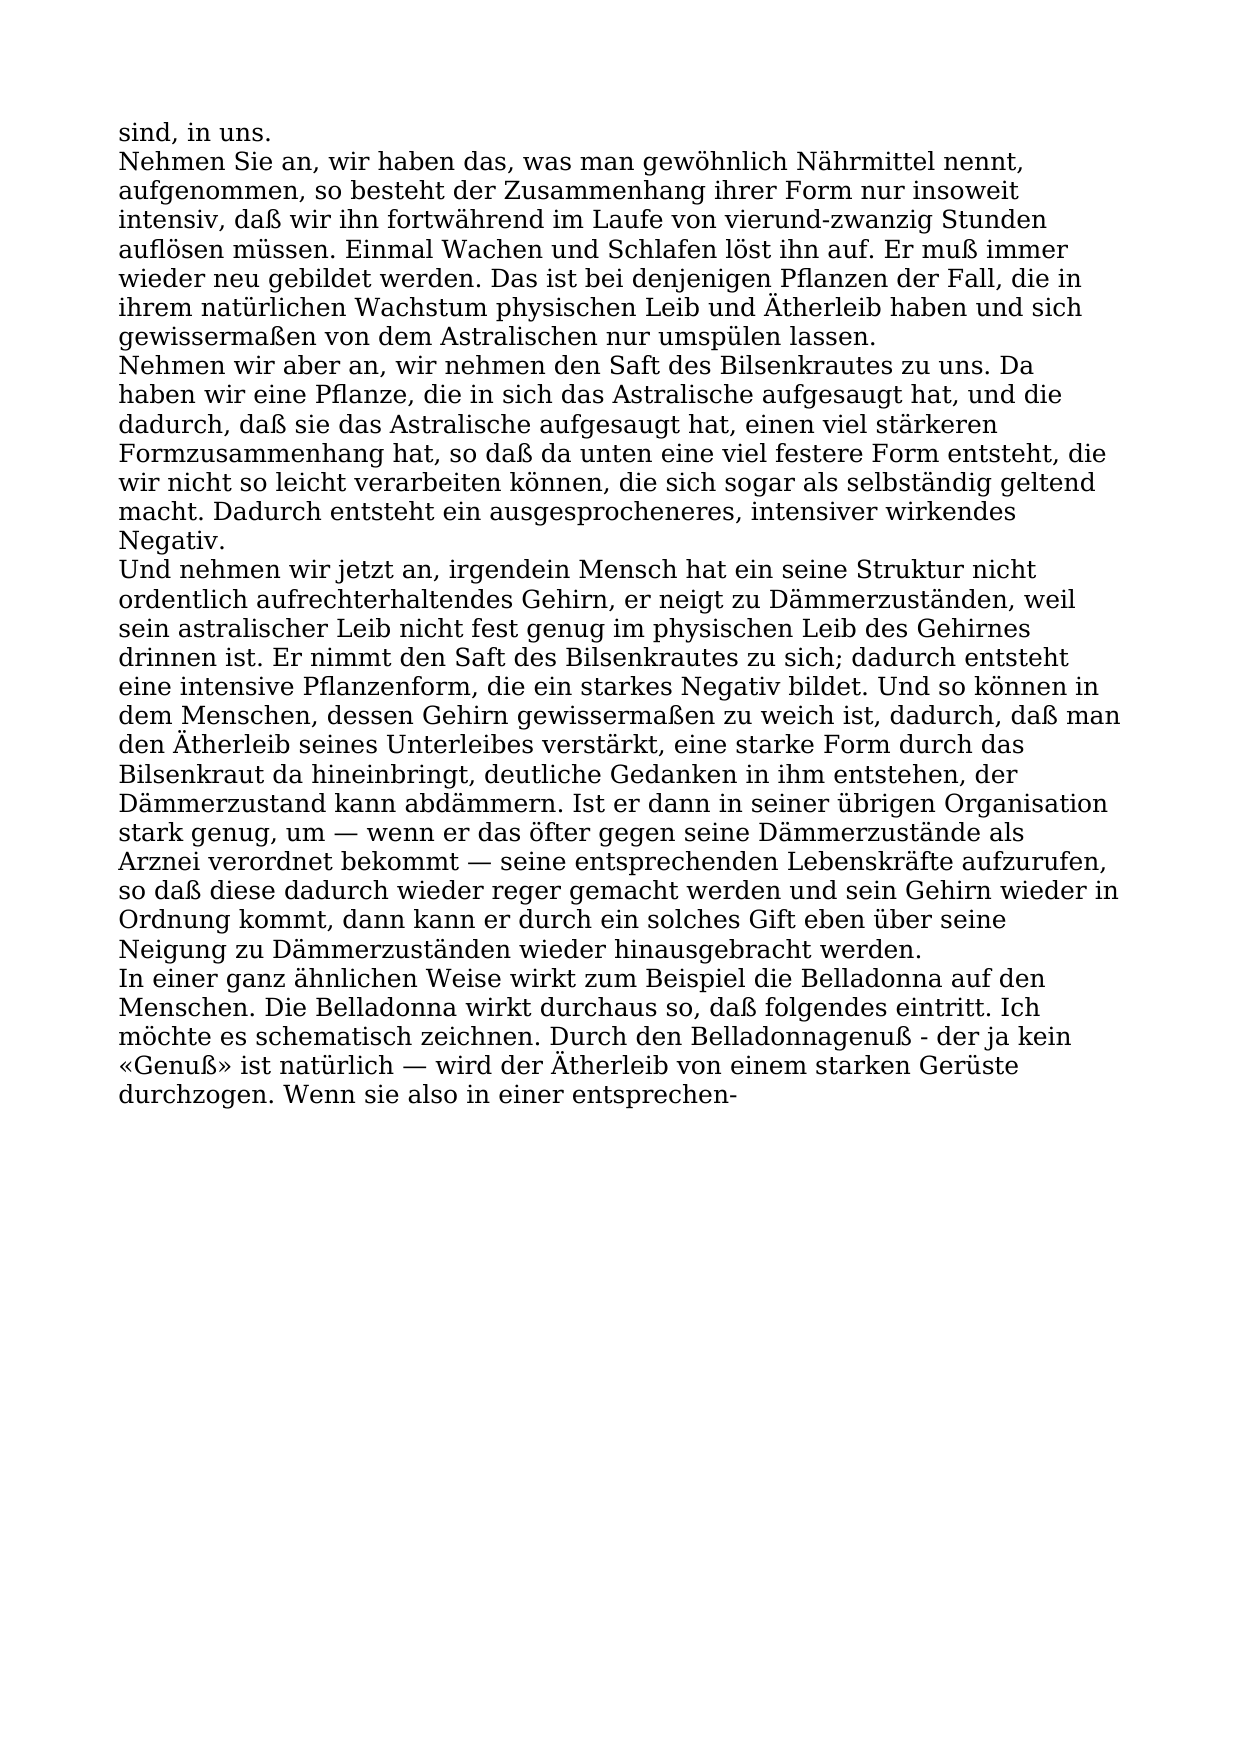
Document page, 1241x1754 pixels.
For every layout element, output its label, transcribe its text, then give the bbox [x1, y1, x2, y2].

text wir nicht so leicht verarbeiten können, die sich sogar als selbständig geltend [118, 468, 1122, 497]
text Formzusammenhang hat, so daß da unten eine viel festere Form entsteht, die [118, 439, 1122, 468]
text auflösen müssen. Einmal Wachen und Schlafen löst ihn auf. Er muß immer [118, 235, 1122, 264]
text durchzogen. Wenn sie also in einer entsprechen- [118, 1081, 1122, 1110]
text ihrem natürlichen Wachstum physischen Leib und Ätherleib haben und sich [118, 293, 1122, 322]
text «Genuß» ist natürlich — wird der Ätherleib von einem starken Gerüste [118, 1051, 1122, 1081]
text Dämmerzustand kann abdämmern. Ist er dann in seiner übrigen Organisation [118, 789, 1122, 818]
text In einer ganz ähnlichen Weise wirkt zum Beispiel die Belladonna auf den [118, 964, 1122, 993]
text ordentlich aufrechterhaltendes Gehirn, er neigt zu Dämmerzuständen, weil [118, 585, 1122, 614]
text intensiv, daß wir ihn fortwährend im Laufe von vierund-zwanzig Stunden [118, 206, 1122, 235]
text Negativ. [118, 526, 1122, 556]
text sein astralischer Leib nicht fest genug im physischen Leib des Gehirnes [118, 614, 1122, 643]
text dem Menschen, dessen Gehirn gewissermaßen zu weich ist, dadurch, daß man [118, 701, 1122, 731]
text macht. Dadurch entsteht ein ausgesprocheneres, intensiver wirkendes [118, 497, 1122, 526]
text Neigung zu Dämmerzuständen wieder hinausgebracht werden. [118, 935, 1122, 964]
text so daß diese dadurch wieder reger gemacht werden und sein Gehirn wieder in [118, 876, 1122, 906]
text wieder neu gebildet werden. Das ist bei denjenigen Pflanzen der Fall, die in [118, 264, 1122, 293]
text aufgenommen, so besteht der Zusammenhang ihrer Form nur insoweit [118, 176, 1122, 206]
text gewissermaßen von dem Astralischen nur umspülen lassen. [118, 322, 1122, 351]
text Bilsenkraut da hineinbringt, deutliche Gedanken in ihm entstehen, der [118, 760, 1122, 789]
text möchte es schematisch zeichnen. Durch den Belladonnagenuß - der ja kein [118, 1022, 1122, 1051]
text sind, in uns. [118, 118, 1122, 147]
text drinnen ist. Er nimmt den Saft des Bilsenkrautes zu sich; dadurch entsteht [118, 643, 1122, 672]
text Nehmen wir aber an, wir nehmen den Saft des Bilsenkrautes zu uns. Da [118, 351, 1122, 381]
text Nehmen Sie an, wir haben das, was man gewöhnlich Nährmittel nennt, [118, 147, 1122, 176]
text Ordnung kommt, dann kann er durch ein solches Gift eben über seine [118, 906, 1122, 935]
text den Ätherleib seines Unterleibes verstärkt, eine starke Form durch das [118, 731, 1122, 760]
text haben wir eine Pflanze, die in sich das Astralische aufgesaugt hat, und die [118, 381, 1122, 410]
text dadurch, daß sie das Astralische aufgesaugt hat, einen viel stärkeren [118, 410, 1122, 439]
text stark genug, um — wenn er das öfter gegen seine Dämmerzustände als [118, 818, 1122, 847]
text Arznei verordnet bekommt — seine entsprechenden Lebenskräfte aufzurufen, [118, 847, 1122, 876]
text Menschen. Die Belladonna wirkt durchaus so, daß folgendes eintritt. Ich [118, 993, 1122, 1022]
text Und nehmen wir jetzt an, irgendein Mensch hat ein seine Struktur nicht [118, 556, 1122, 585]
text eine intensive Pflanzenform, die ein starkes Negativ bildet. Und so können in [118, 672, 1122, 701]
